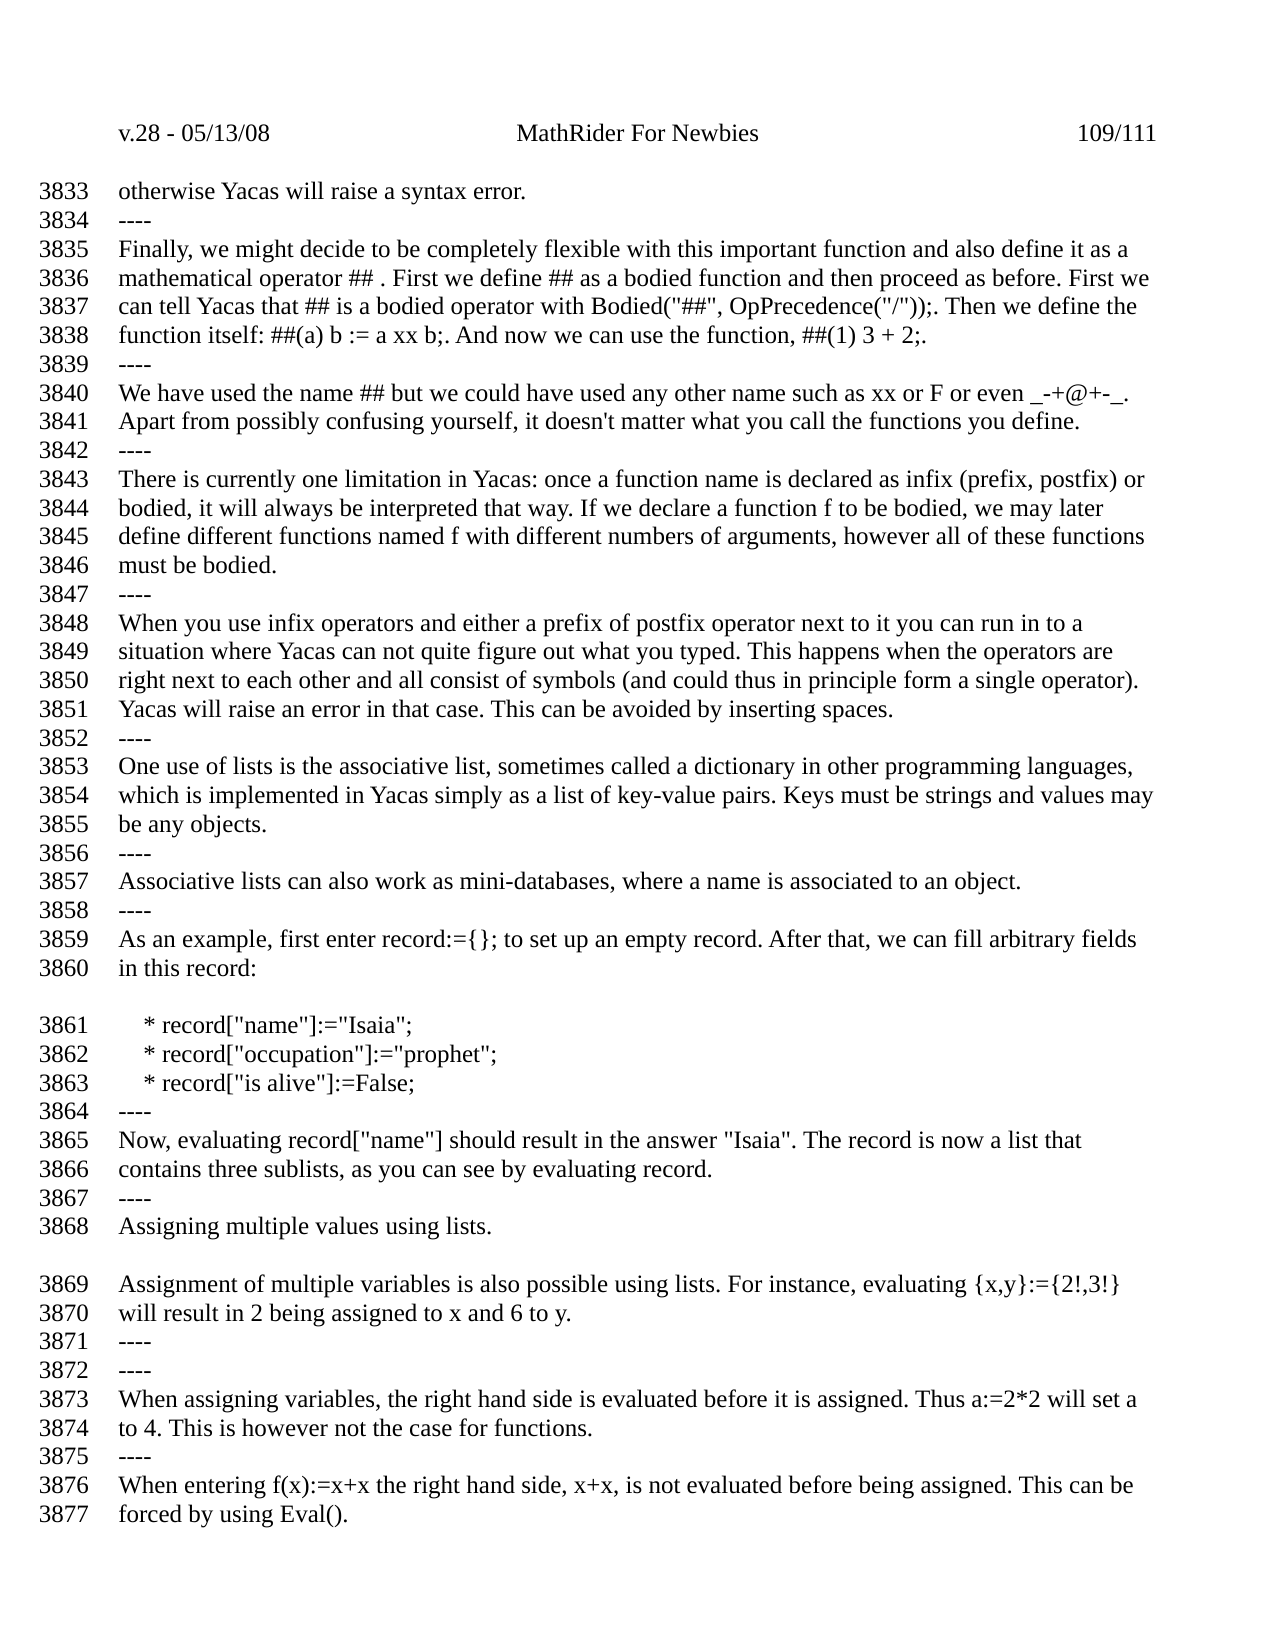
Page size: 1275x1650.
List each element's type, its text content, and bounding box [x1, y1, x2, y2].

text Assignment of multiple variables is also possible using lists. For instance, evaluating {x,y}:={2!,3!} will result in 2 being assigned to x and 6 to y. [118, 1269, 1157, 1326]
text ---- [118, 349, 1157, 378]
text ---- [118, 205, 1157, 234]
text Associative lists can also work as mini-databases, where a name is associated to an object. [118, 866, 1157, 895]
text ---- [118, 1355, 1157, 1384]
text We have used the name ## but we could have used any other name such as xx or F or even _-+@+-_. Apart from possibly confusing yourself, it doesn't matter what you call the functions you define. [118, 378, 1157, 435]
text ---- [118, 1326, 1157, 1355]
text ---- [118, 723, 1157, 751]
text * record["occupation"]:="prophet"; [118, 1039, 1157, 1068]
text When assigning variables, the right hand side is evaluated before it is assigned. Thus a:=2*2 will set a to 4. This is however not the case for functions. [118, 1384, 1157, 1441]
text There is currently one limitation in Yacas: once a function name is declared as infix (prefix, postfix) or bodied, it will always be interpreted that way. If we declare a function f to be bodied, we may later define different functions named f with different numbers of arguments, however all of these functions must be bodied. [118, 464, 1157, 579]
text Assigning multiple values using lists. [118, 1211, 1157, 1240]
text Finally, we might decide to be completely flexible with this important function and also define it as a mathematical operator ## . First we define ## as a bodied function and then proceed as before. First we can tell Yacas that ## is a bodied operator with Bodied("##", OpPrecedence("/"));. Then we define the function itself: ##(a) b := a xx b;. And now we can use the function, ##(1) 3 + 2;. [118, 234, 1157, 349]
text One use of lists is the associative list, sometimes called a dictionary in other programming languages, which is implemented in Yacas simply as a list of key-value pairs. Keys must be strings and values may be any objects. [118, 751, 1157, 838]
text ---- [118, 895, 1157, 924]
text When entering f(x):=x+x the right hand side, x+x, is not evaluated before being assigned. This can be forced by using Eval(). [118, 1470, 1157, 1528]
text * record["is alive"]:=False; [118, 1068, 1157, 1096]
text ---- [118, 435, 1157, 464]
text * record["name"]:="Isaia"; [118, 1010, 1157, 1039]
text ---- [118, 1183, 1157, 1211]
text ---- [118, 579, 1157, 608]
text Now, evaluating record["name"] should result in the answer "Isaia". The record is now a list that contains three sublists, as you can see by evaluating record. [118, 1125, 1157, 1183]
text otherwise Yacas will raise a syntax error. [118, 176, 1157, 205]
text When you use infix operators and either a prefix of postfix operator next to it you can run in to a situation where Yacas can not quite figure out what you typed. This happens when the operators are right next to each other and all consist of symbols (and could thus in principle form a single operator). Yacas will raise an error in that case. This can be avoided by inserting spaces. [118, 608, 1157, 723]
text As an example, first enter record:={}; to set up an empty record. After that, we can fill arbitrary fields in this record: [118, 924, 1157, 981]
text ---- [118, 838, 1157, 866]
text ---- [118, 1096, 1157, 1125]
text ---- [118, 1441, 1157, 1470]
